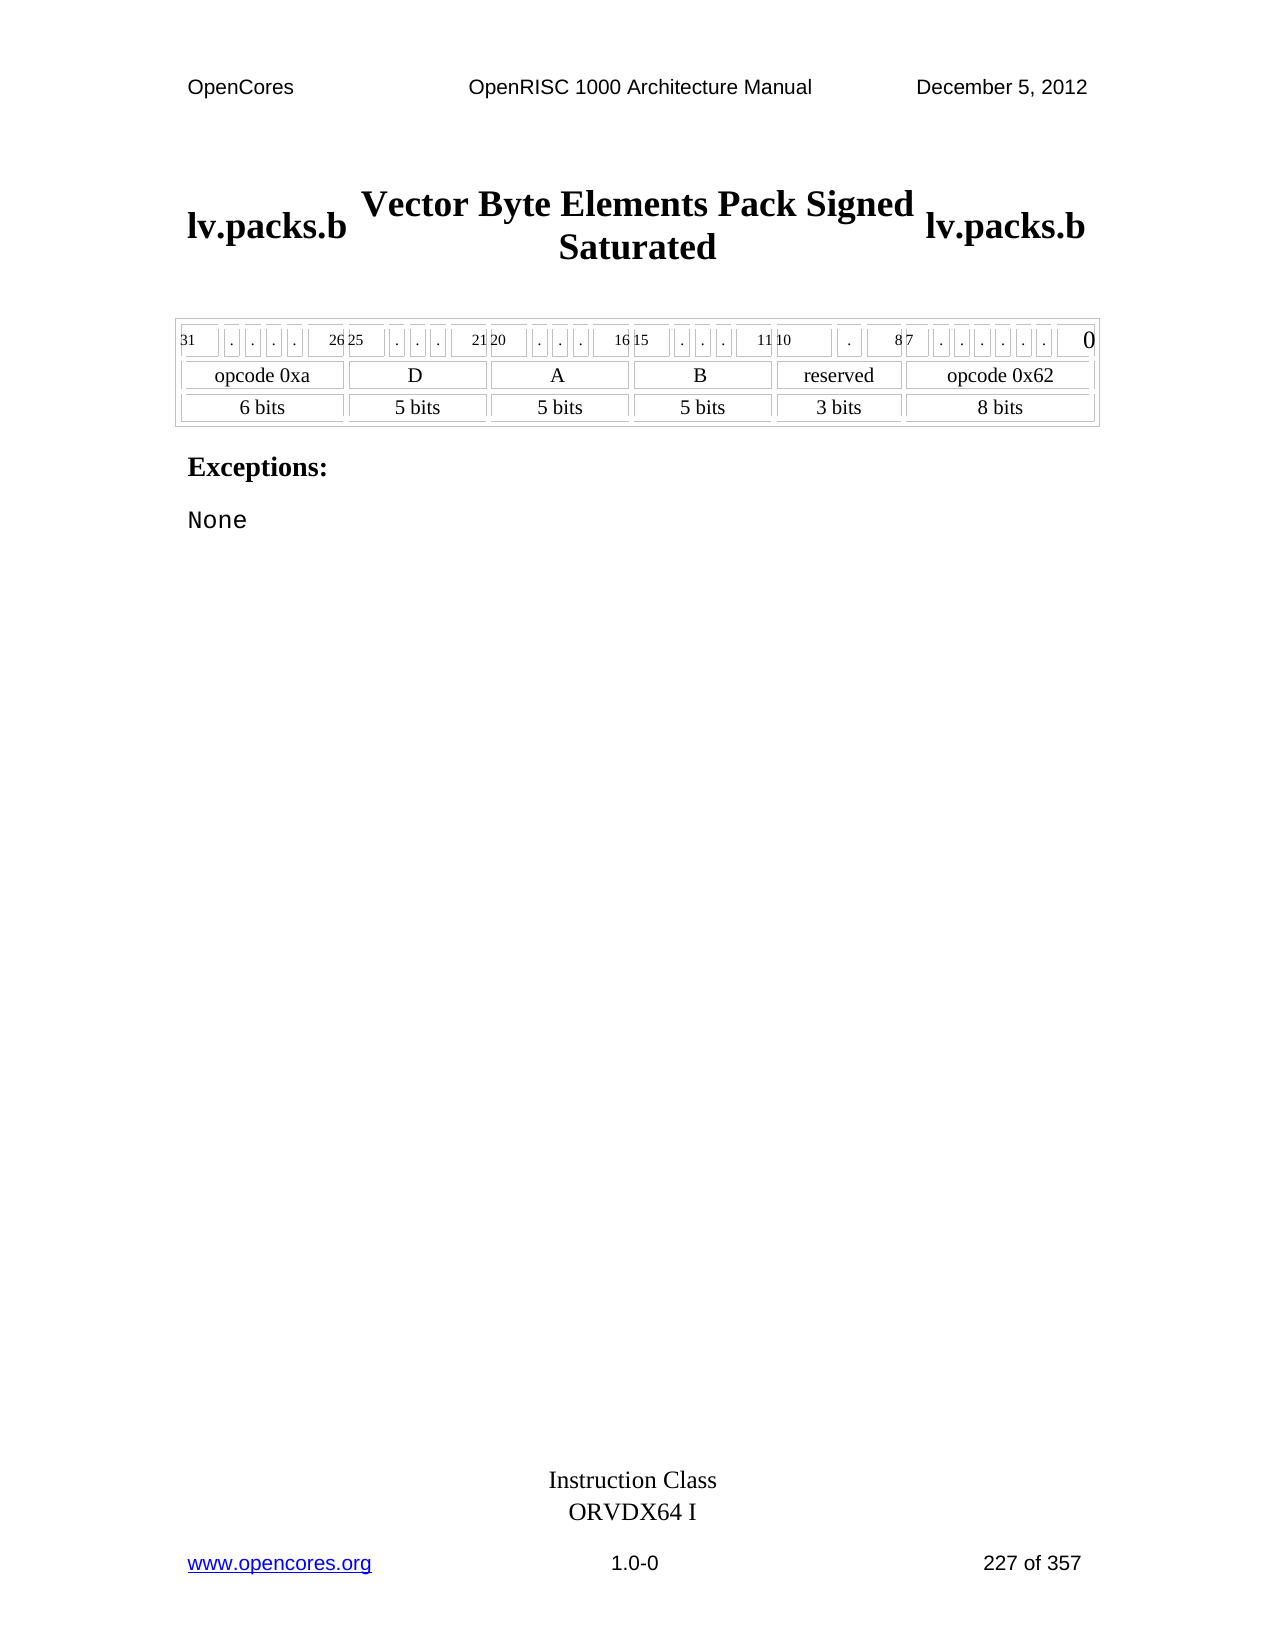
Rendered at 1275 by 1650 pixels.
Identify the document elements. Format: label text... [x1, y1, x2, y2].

text Exceptions: [187, 450, 1087, 483]
text None [187, 508, 1087, 536]
